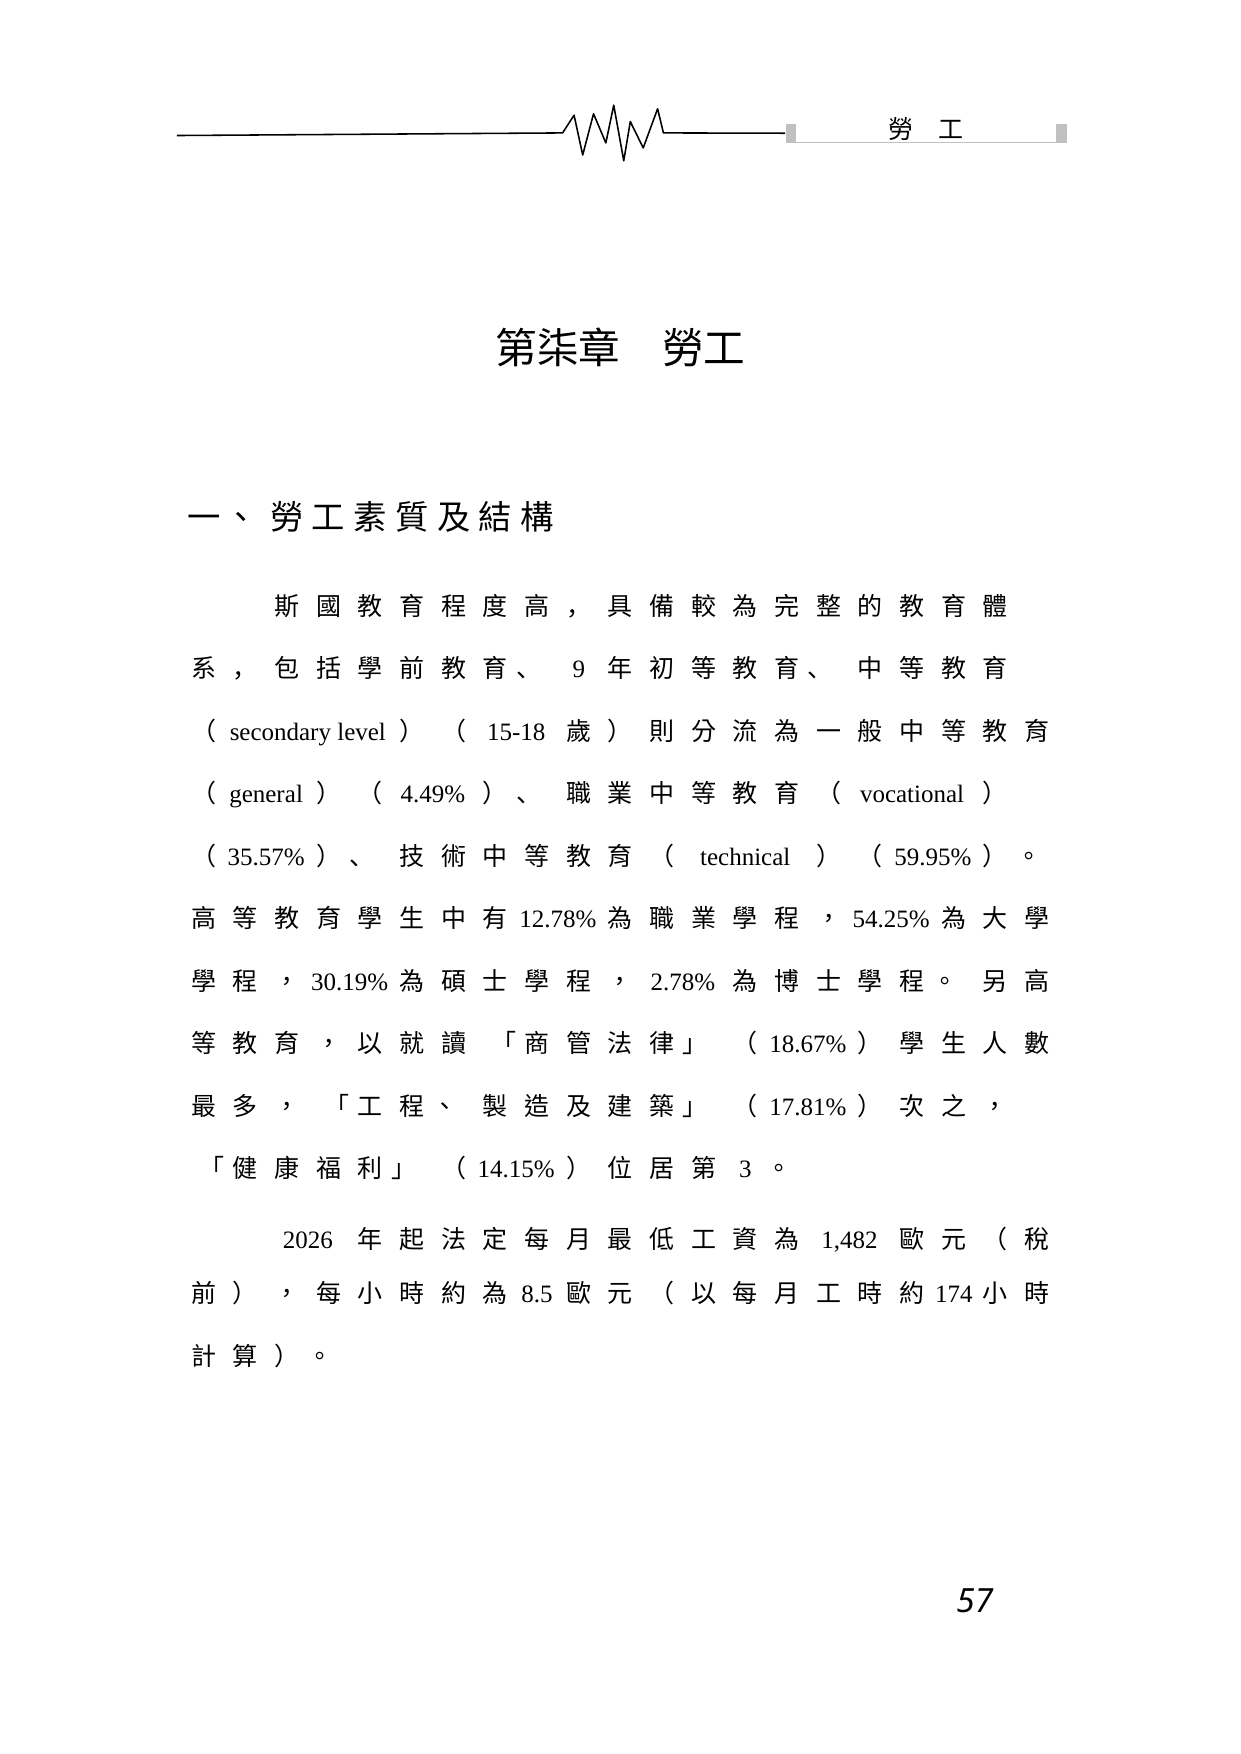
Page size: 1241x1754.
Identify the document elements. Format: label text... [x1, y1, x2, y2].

text 一、勞工素質及結構 [183, 473, 1058, 536]
text 斯國教育程度高，具備較為完整的教育體系，包括學前教育、9年初等教育、中等教育（secondary level）（15-18歲）則分流為一般中等教育（general）（4.49%）、職業中等教育（vocational）（35.57%）、技術中等教育（technical）（59.95%）。高等教育學生中有12.78%為職業學程，54.25%為大學學程，30.19%為碩士學程，2.78%為博士學程。另高等教育，以就讀「商管法律」（18.67%）學生人數最多，「工程、製造及建築」（17.81%）次之，「健康福利」（14.15%）位居第3。 [183, 563, 1058, 1188]
text 2026年起法定每月最低工資為1,482歐元（稅前），每小時約為8.5歐元（以每月工時約174小時計算）。 [183, 1188, 1058, 1375]
text 第柒章 勞工 [183, 304, 1058, 366]
